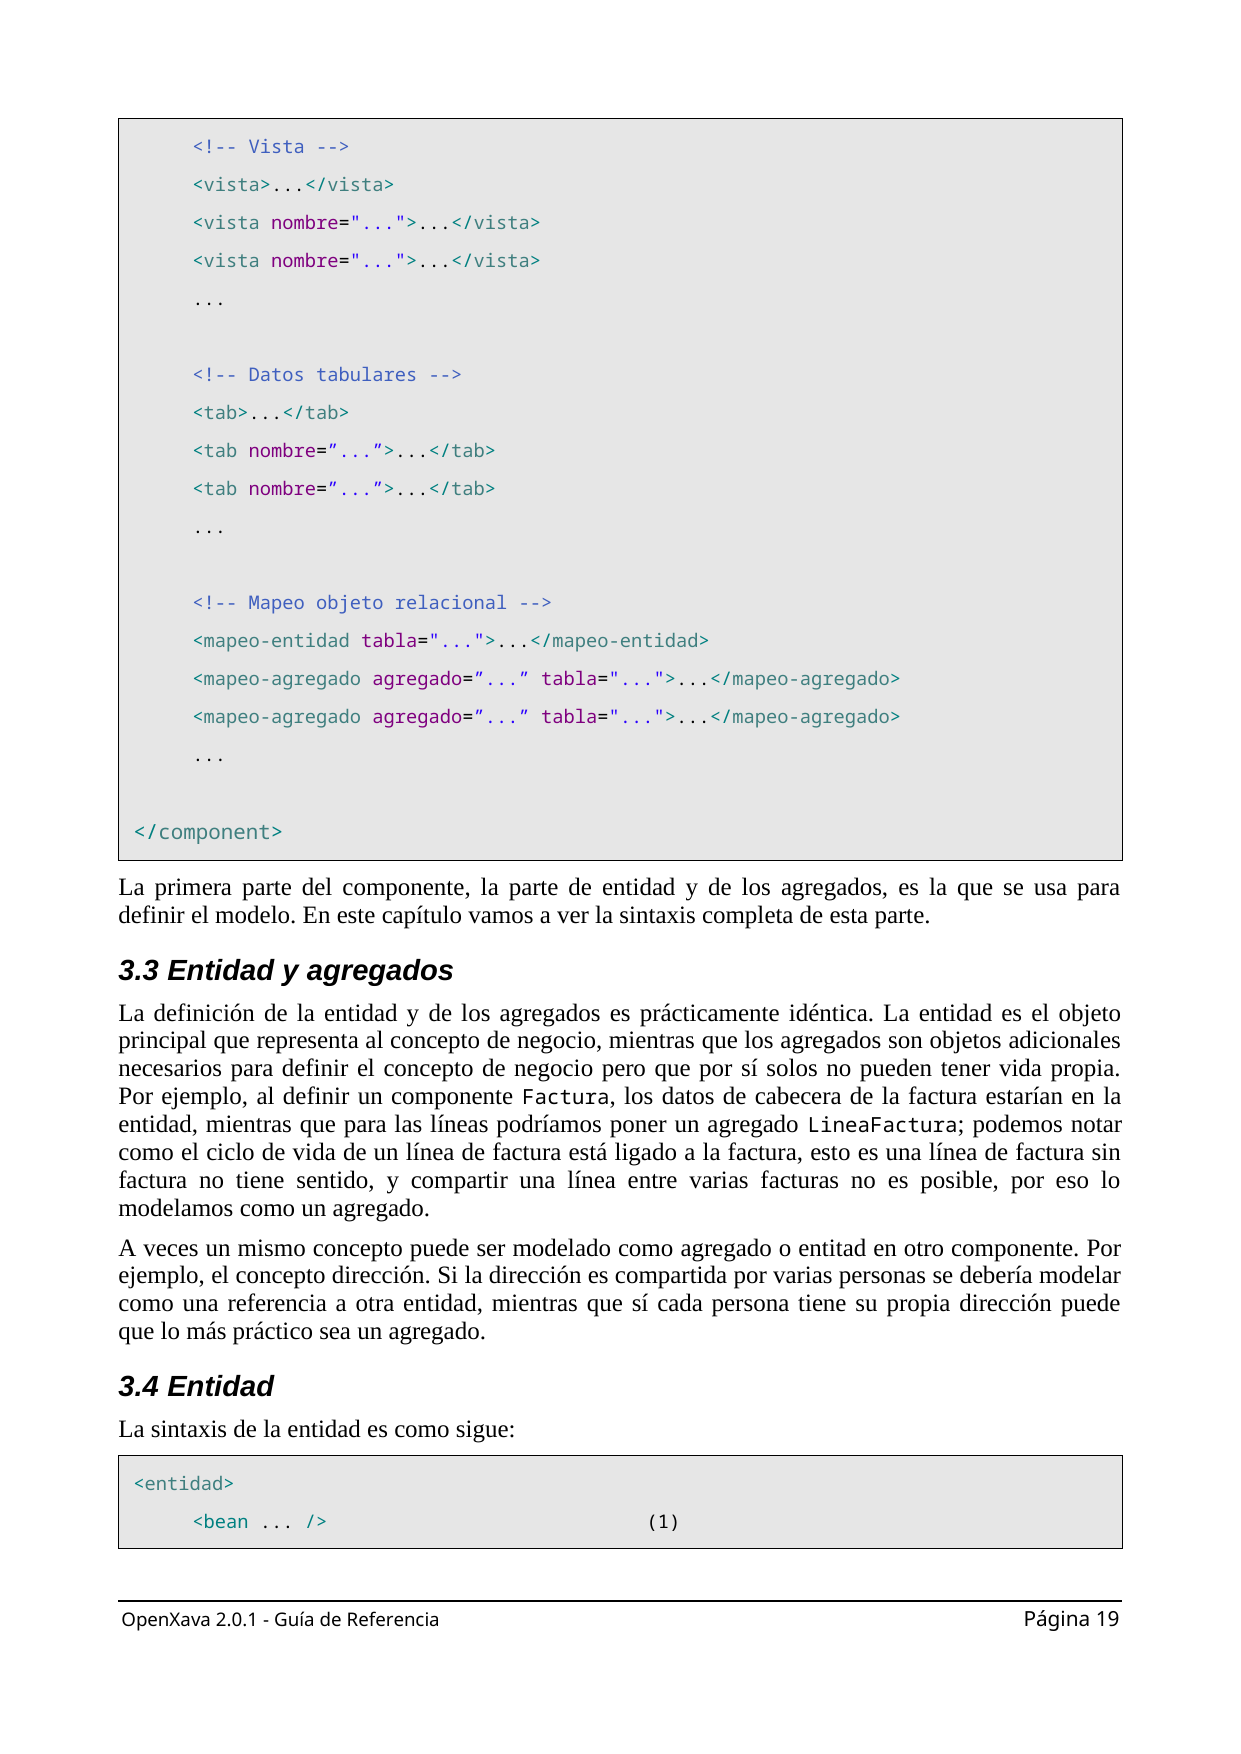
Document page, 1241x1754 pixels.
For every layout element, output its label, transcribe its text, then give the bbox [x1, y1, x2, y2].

text <mapeo-agregado agregado=”...” tabla="...">...</mapeo-agregado> [119, 688, 1122, 726]
text ... [119, 498, 1122, 536]
text <!-- Mapeo objeto relacional --> [119, 574, 1122, 612]
text <bean ... /> (1) [119, 1493, 1122, 1548]
text <vista nombre="...">...</vista> [119, 194, 1122, 232]
text <tab nombre=”...”>...</tab> [119, 460, 1122, 498]
text A veces un mismo concepto puede ser modelado como agregado o entitad en otro componente. Por ejemplo, el concepto dirección. Si la dirección es compartida por varias personas se debería modelar como una referencia a otra entidad, mientras que sí cada persona tiene su propia dirección puede que lo más práctico sea un agregado. [118, 1234, 1122, 1345]
text <tab nombre=”...”>...</tab> [119, 422, 1122, 460]
subtitle Entidad y agregados [118, 953, 1122, 986]
text <!-- Vista --> [119, 119, 1122, 156]
text </component> [119, 802, 1122, 860]
text ... [119, 270, 1122, 308]
text <tab>...</tab> [119, 384, 1122, 422]
text <entidad> [119, 1456, 1122, 1493]
text La primera parte del componente, la parte de entidad y de los agregados, es la que se usa para definir el modelo. En este capítulo vamos a ver la sintaxis completa de esta parte. [118, 873, 1122, 928]
subtitle Entidad [118, 1370, 1122, 1402]
text ... [119, 726, 1122, 764]
text <!-- Datos tabulares --> [119, 346, 1122, 384]
text <vista nombre="...">...</vista> [119, 232, 1122, 270]
text <mapeo-agregado agregado=”...” tabla="...">...</mapeo-agregado> [119, 650, 1122, 688]
text La sintaxis de la entidad es como sigue: [118, 1415, 1122, 1443]
text <mapeo-entidad tabla="...">...</mapeo-entidad> [119, 612, 1122, 650]
text <vista>...</vista> [119, 156, 1122, 194]
text La definición de la entidad y de los agregados es prácticamente idéntica. La entidad es el objeto principal que representa al concepto de negocio, mientras que los agregados son objetos adicionales necesarios para definir el concepto de negocio pero que por sí solos no pueden tener vida propia. Por ejemplo, al definir un componente Factura, los datos de cabecera de la factura estarían en la entidad, mientras que para las líneas podríamos poner un agregado LineaFactura; podemos notar como el ciclo de vida de un línea de factura está ligado a la factura, esto es una línea de factura sin factura no tiene sentido, y compartir una línea entre varias facturas no es posible, por eso lo modelamos como un agregado. [118, 999, 1122, 1221]
